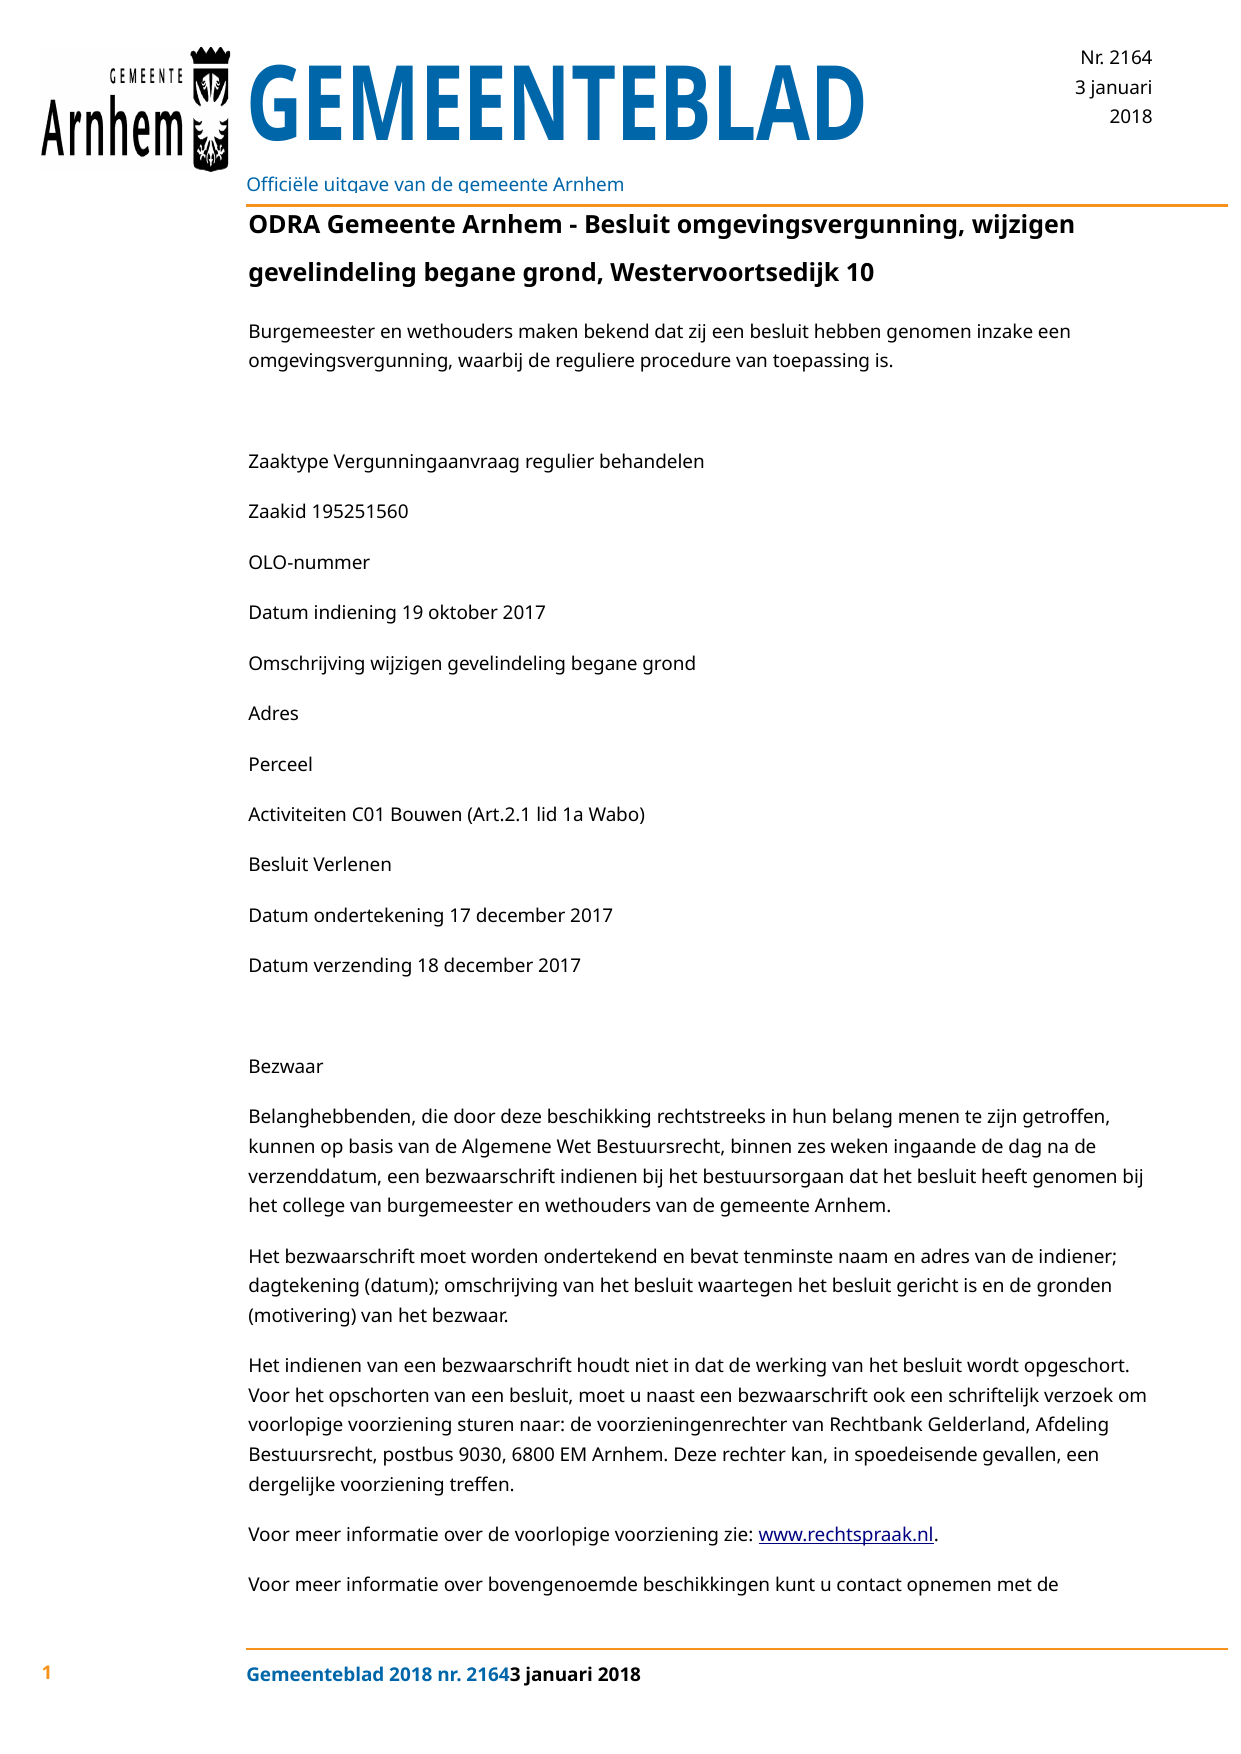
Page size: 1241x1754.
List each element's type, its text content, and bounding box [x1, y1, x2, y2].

text Zaakid 195251560 [248, 499, 1152, 524]
text Adres [248, 700, 1152, 726]
text Datum indiening 19 oktober 2017 [248, 599, 1152, 625]
text OLO-nummer [248, 549, 1152, 575]
text Bezwaar [248, 1053, 1152, 1079]
text Omschrijving wijzigen gevelindeling begane grond [248, 650, 1152, 676]
text Datum ondertekening 17 december 2017 [248, 902, 1152, 928]
text Activiteiten C01 Bouwen (Art.2.1 lid 1a Wabo) [248, 801, 1152, 827]
text Belanghebbenden, die door deze beschikking rechtstreeks in hun belang menen te zijn getroffen, kunnen op basis van de Algemene Wet Bestuursrecht, binnen zes weken ingaande de dag na de verzenddatum, een bezwaarschrift indienen bij het bestuursorgaan dat het besluit heeft genomen bij het college van burgemeester en wethouders van de gemeente Arnhem. [248, 1104, 1152, 1218]
picture [41, 47, 231, 172]
text Voor meer informatie over de voorlopige voorziening zie: www.rechtspraak.nl. [248, 1521, 1152, 1547]
text Besluit Verlenen [248, 852, 1152, 877]
text Het indienen van een bezwaarschrift houdt niet in dat de werking van het besluit wordt opgeschort. Voor het opschorten van een besluit, moet u naast een bezwaarschrift ook een schriftelijk verzoek om voorlopige voorziening sturen naar: de voorzieningenrechter van Rechtbank Gelderland, Afdeling Bestuursrecht, postbus 9030, 6800 EM Arnhem. Deze rechter kan, in spoedeisende gevallen, een dergelijke voorziening treffen. [248, 1352, 1152, 1497]
text Perceel [248, 751, 1152, 777]
text Burgemeester en wethouders maken bekend dat zij een besluit hebben genomen inzake een omgevingsvergunning, waarbij de reguliere procedure van toepassing is. [248, 318, 1152, 373]
text Zaaktype Vergunningaanvraag regulier behandelen [248, 448, 1152, 474]
text Het bezwaarschrift moet worden ondertekend en bevat tenminste naam en adres van de indiener; dagtekening (datum); omschrijving van het besluit waartegen het besluit gericht is en de gronden (motivering) van het bezwaar. [248, 1243, 1152, 1328]
text Datum verzending 18 december 2017 [248, 952, 1152, 978]
text ODRA Gemeente Arnhem - Besluit omgevingsvergunning, wijzigen gevelindeling begane grond, Westervoortsedijk 10 [248, 207, 1152, 288]
text Voor meer informatie over bovengenoemde beschikkingen kunt u contact opnemen met de [248, 1572, 1152, 1597]
